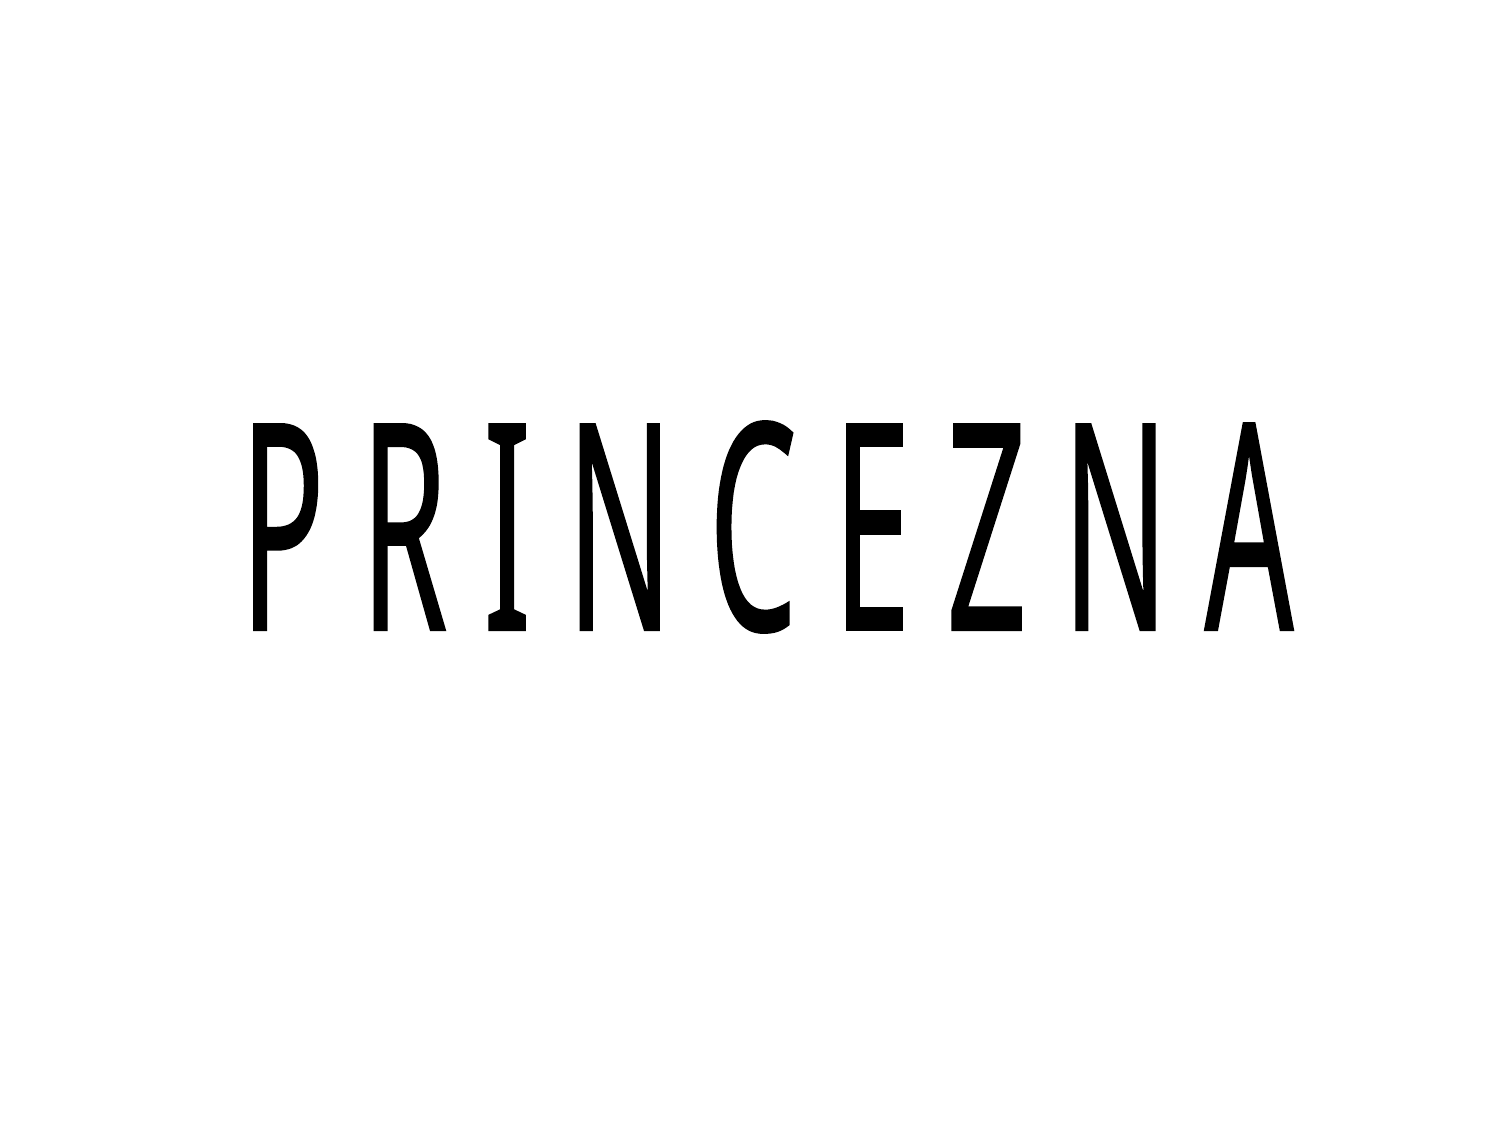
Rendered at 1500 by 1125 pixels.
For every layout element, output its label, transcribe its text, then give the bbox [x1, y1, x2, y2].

text_box P R I N C E Z N A [846, 423, 903, 631]
text_box P R I N C E Z N A [374, 423, 446, 631]
text_box P R I N C E Z N A [253, 423, 318, 631]
text_box P R I N C E Z N A [717, 420, 793, 634]
text_box P R I N C E Z N A [1204, 422, 1294, 631]
text_box P R I N C E Z N A [952, 423, 1022, 631]
text_box P R I N C E Z N A [489, 423, 526, 631]
text_box P R I N C E Z N A [580, 423, 660, 631]
text_box P R I N C E Z N A [1076, 423, 1155, 631]
